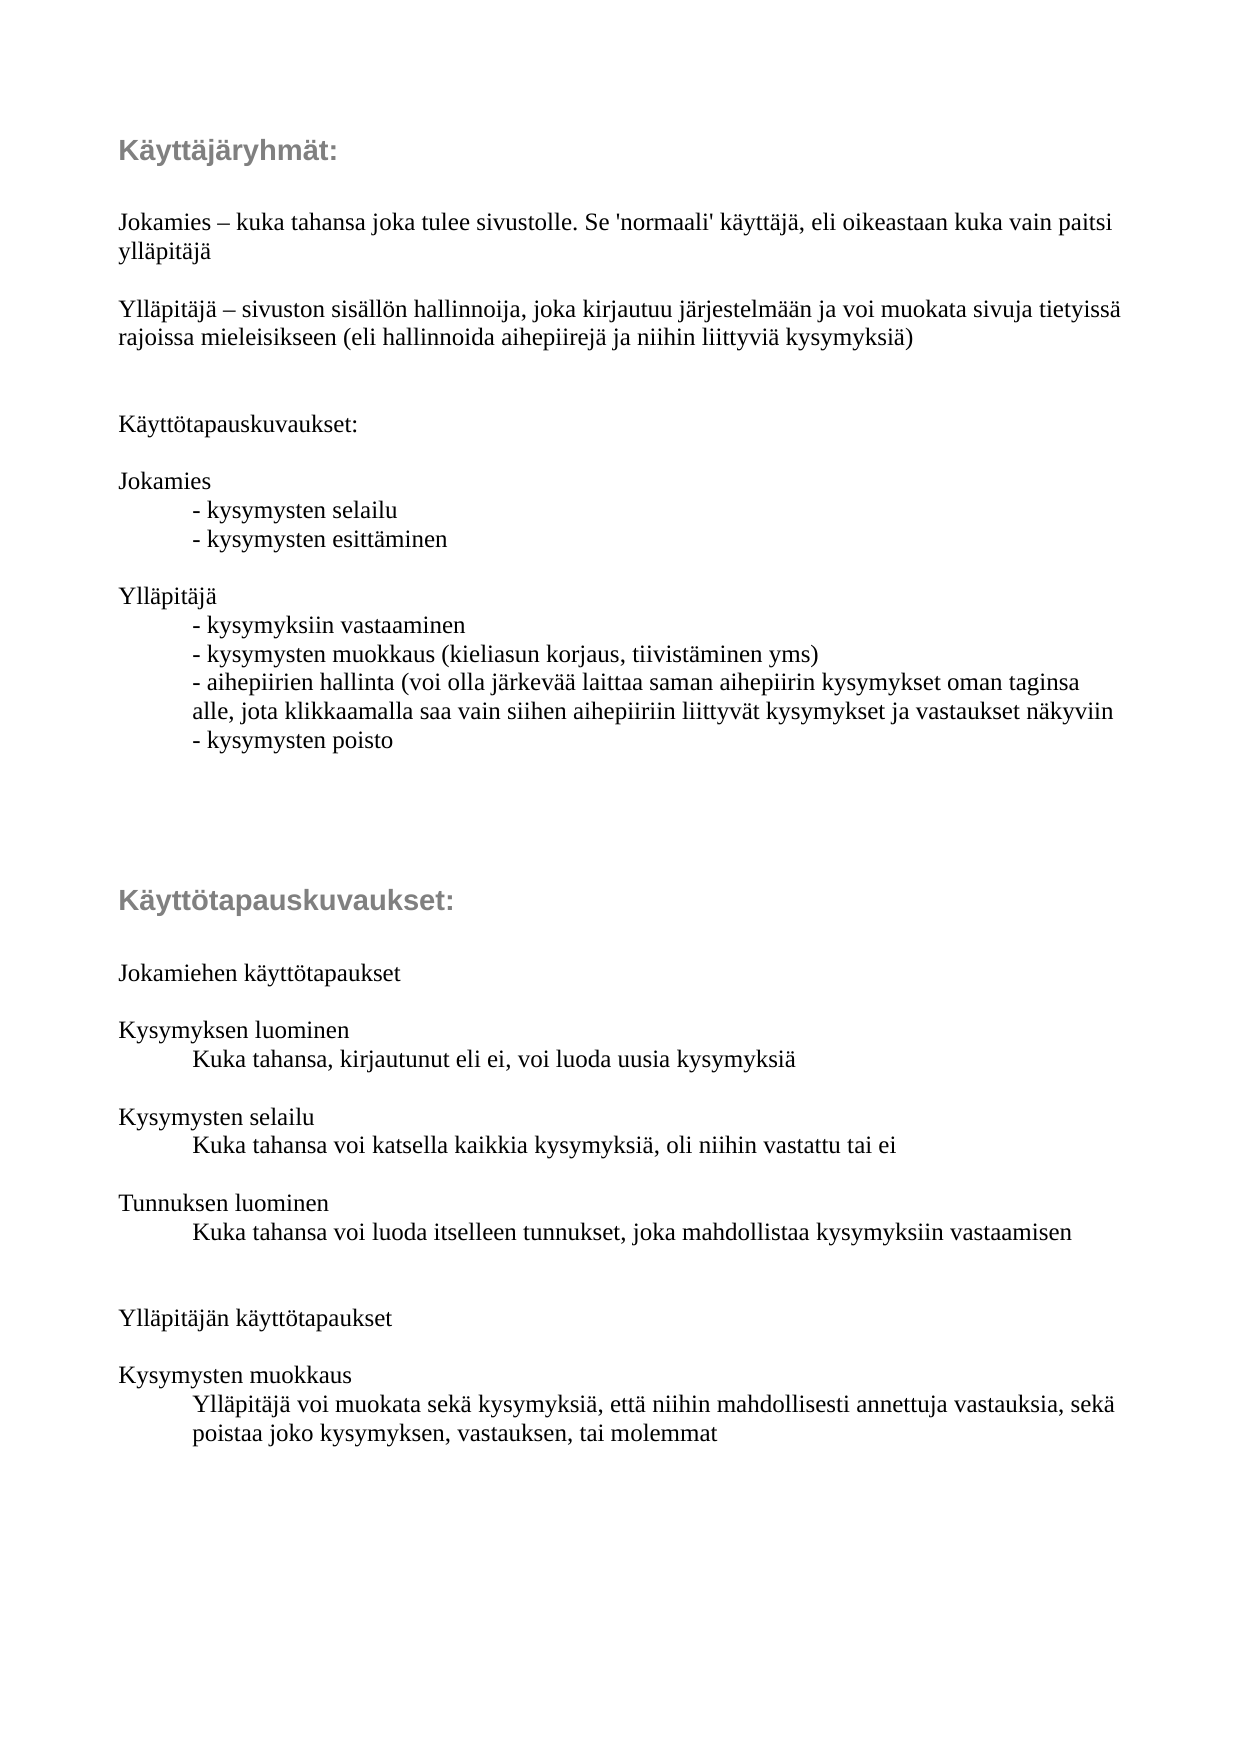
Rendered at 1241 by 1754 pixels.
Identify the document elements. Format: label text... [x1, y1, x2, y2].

text - kysymysten muokkaus (kieliasun korjaus, tiivistäminen yms) [118, 639, 1122, 667]
subtitle Käyttötapauskuvaukset: [118, 883, 1122, 917]
text Käyttötapauskuvaukset: [118, 409, 1122, 437]
text - kysymysten esittäminen [118, 524, 1122, 552]
text Kuka tahansa voi luoda itselleen tunnukset, joka mahdollistaa kysymyksiin vastaamisen [118, 1217, 1122, 1246]
text Jokamies – kuka tahansa joka tulee sivustolle. Se 'normaali' käyttäjä, eli oikeastaan kuka vain paitsi ylläpitäjä [118, 207, 1122, 265]
subtitle Käyttäjäryhmät: [118, 133, 1122, 166]
text Ylläpitäjä voi muokata sekä kysymyksiä, että niihin mahdollisesti annettuja vastauksia, sekä poistaa joko kysymyksen, vastauksen, tai molemmat [118, 1389, 1122, 1447]
text - kysymysten selailu [118, 495, 1122, 524]
text Kysymysten selailu [118, 1102, 1122, 1131]
text Kysymyksen luominen [118, 1016, 1122, 1044]
text - kysymyksiin vastaaminen [118, 610, 1122, 639]
text - kysymysten poisto [118, 725, 1122, 754]
text Kysymysten muokkaus [118, 1361, 1122, 1389]
text - aihepiirien hallinta (voi olla järkevää laittaa saman aihepiirin kysymykset oman taginsa alle, jota klikkaamalla saa vain siihen aihepiiriin liittyvät kysymykset ja vastaukset näkyviin [118, 667, 1122, 725]
text Ylläpitäjän käyttötapaukset [118, 1303, 1122, 1332]
text Tunnuksen luominen [118, 1188, 1122, 1217]
text Kuka tahansa voi katsella kaikkia kysymyksiä, oli niihin vastattu tai ei [118, 1131, 1122, 1159]
text Jokamiehen käyttötapaukset [118, 958, 1122, 987]
text Ylläpitäjä – sivuston sisällön hallinnoija, joka kirjautuu järjestelmään ja voi muokata sivuja tietyissä rajoissa mieleisikseen (eli hallinnoida aihepiirejä ja niihin liittyviä kysymyksiä) [118, 294, 1122, 351]
text Ylläpitäjä [118, 581, 1122, 610]
text Jokamies [118, 466, 1122, 495]
text Kuka tahansa, kirjautunut eli ei, voi luoda uusia kysymyksiä [118, 1044, 1122, 1073]
